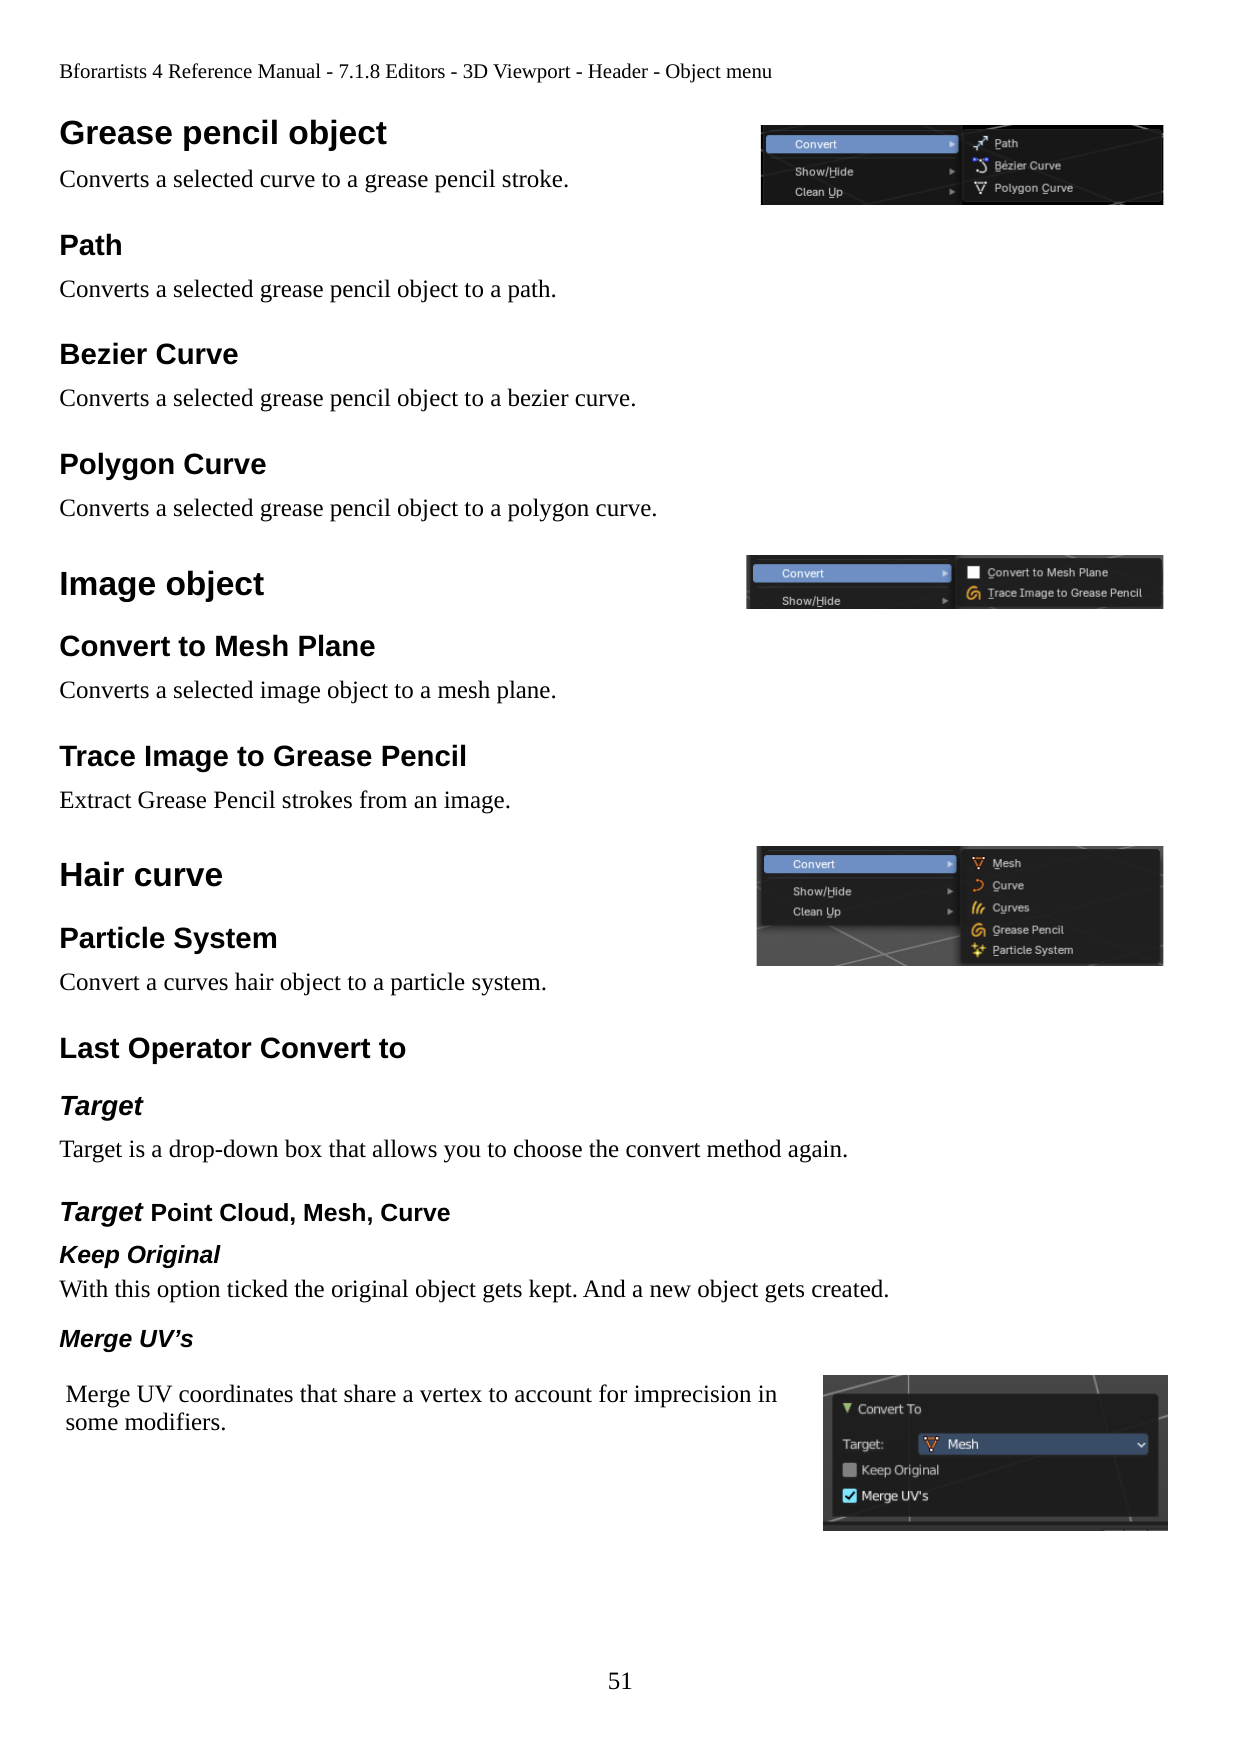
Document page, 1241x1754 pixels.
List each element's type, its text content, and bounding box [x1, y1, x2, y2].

subtitle Grease pencil object [59, 113, 1181, 151]
picture [823, 1375, 1168, 1531]
text Converts a selected grease pencil object to a bezier curve. [59, 383, 1181, 412]
subtitle Convert to Mesh Plane [59, 629, 1181, 663]
subtitle Trace Image to Grease Pencil [59, 739, 1181, 773]
text Target is a drop-down box that allows you to choose the convert method again. [59, 1134, 1181, 1163]
subtitle Bezier Curve [59, 337, 1181, 371]
text Converts a selected image object to a mesh plane. [59, 675, 1181, 704]
subtitle [1164, 921, 1181, 954]
subtitle Path [59, 227, 1181, 261]
subtitle Particle System [59, 921, 756, 954]
subtitle Target Point Cloud, Mesh, Curve [59, 1195, 1181, 1227]
subtitle Image object [59, 563, 746, 602]
subtitle Hair curve [59, 855, 756, 894]
subtitle Last Operator Convert to [59, 1031, 1181, 1064]
subtitle [1164, 855, 1181, 894]
text Merge UV’s [59, 1324, 1181, 1352]
picture [760, 125, 1164, 205]
text Convert a curves hair object to a particle system. [59, 967, 1181, 996]
picture [746, 555, 1164, 609]
text Converts a selected grease pencil object to a polygon curve. [59, 493, 1181, 522]
text Converts a selected grease pencil object to a path. [59, 274, 1181, 302]
subtitle Target [59, 1089, 1181, 1121]
text Merge UV coordinates that share a vertex to account for imprecision in some modifiers. [59, 1372, 1181, 1436]
text Extract Grease Pencil strokes from an image. [59, 785, 1181, 814]
subtitle Polygon Curve [59, 447, 1181, 481]
text Converts a selected curve to a grease pencil stroke. [59, 164, 760, 192]
subtitle [1164, 563, 1181, 602]
text With this option ticked the original object gets kept. And a new object gets created. [59, 1274, 1181, 1303]
picture [756, 846, 1164, 966]
subtitle Keep Original [59, 1240, 1181, 1268]
